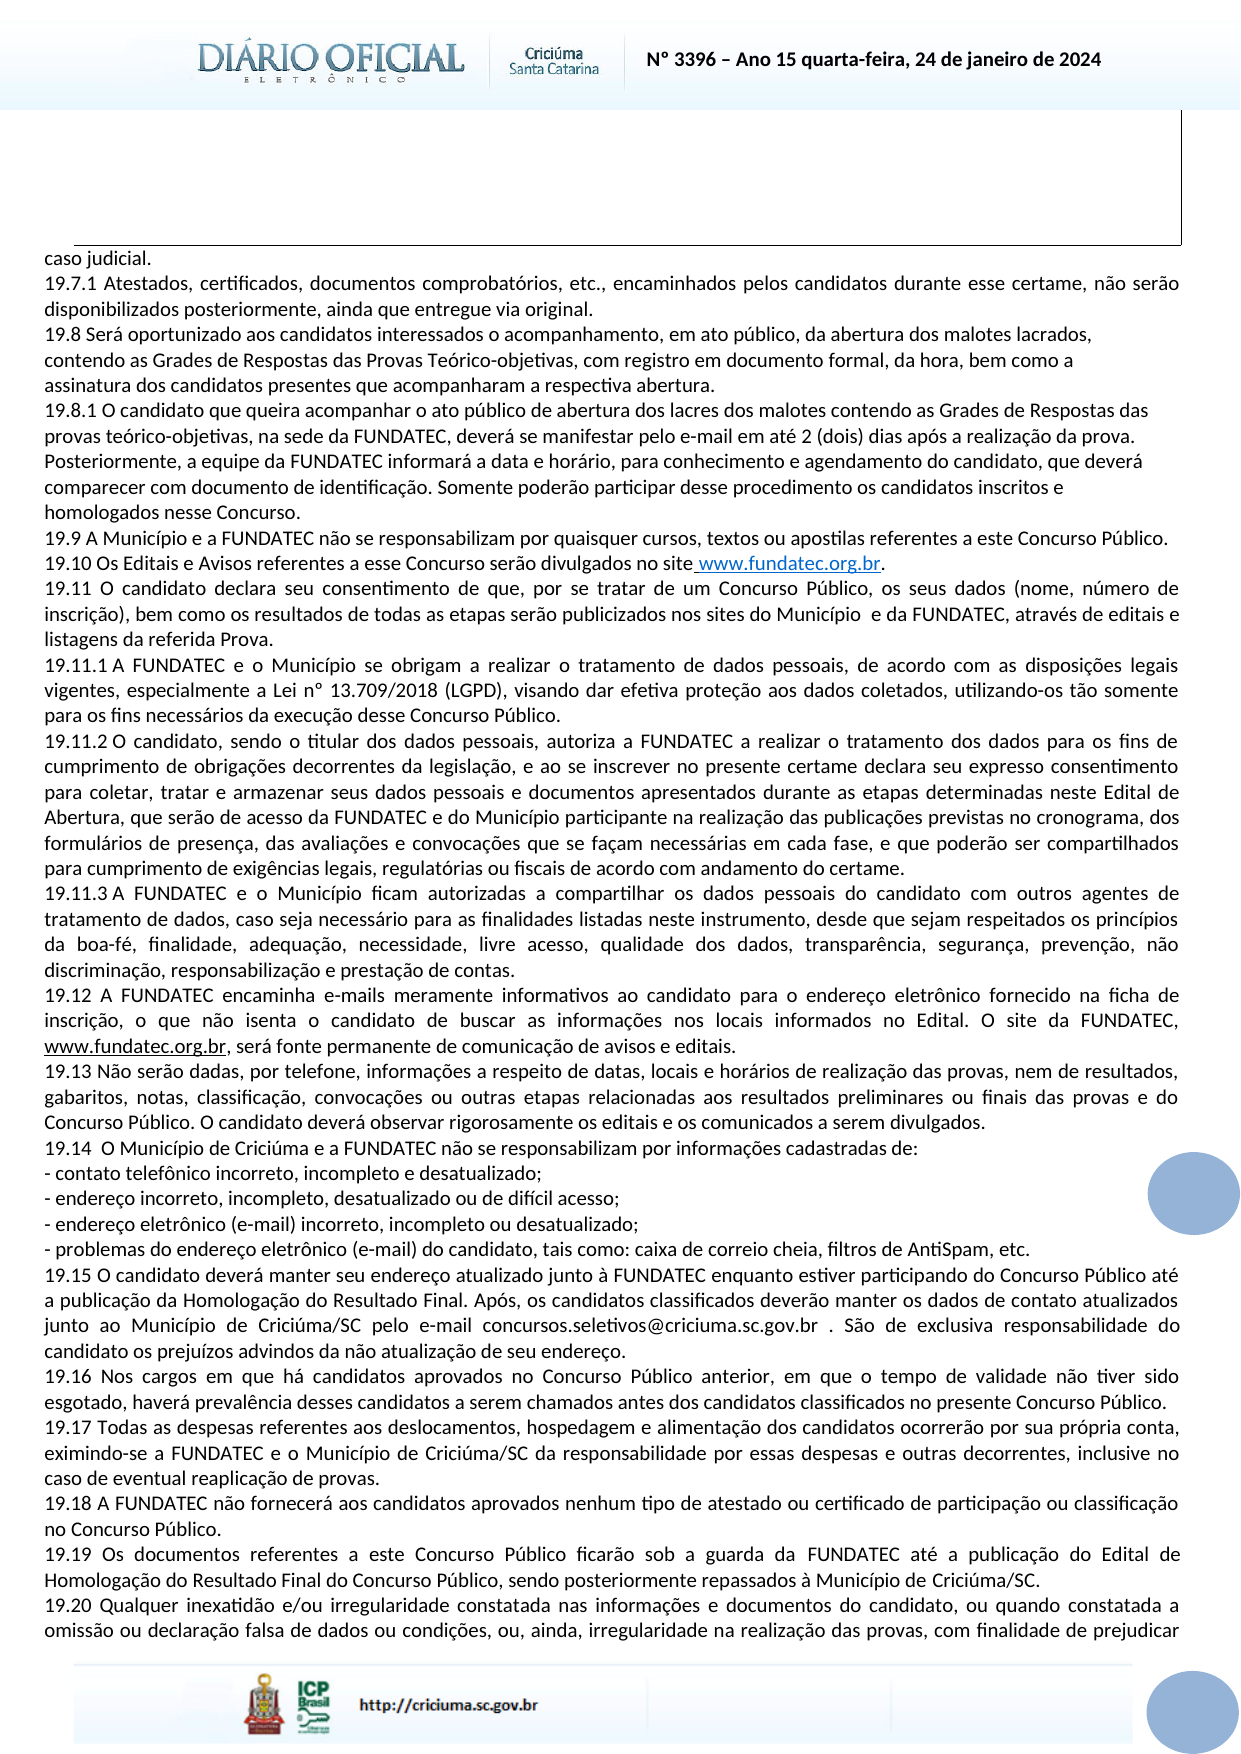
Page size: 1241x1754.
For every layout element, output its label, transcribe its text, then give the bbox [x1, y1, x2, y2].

text 19.14 O Município de Criciúma e a FUNDATEC não se responsabilizam por informações cadastradas de: [44, 1135, 1181, 1160]
text - problemas do endereço eletrônico (e-mail) do candidato, tais como: caixa de correio cheia, filtros de AntiSpam, etc. [44, 1236, 1181, 1262]
text 19.7.1 Atestados, certificados, documentos comprobatórios, etc., encaminhados pelos candidatos durante esse certame, não serão disponibilizados posteriormente, ainda que entregue via original. [44, 271, 1181, 321]
text 19.11.3 A FUNDATEC e o Município ficam autorizadas a compartilhar os dados pessoais do candidato com outros agentes de tratamento de dados, caso seja necessário para as finalidades listadas neste instrumento, desde que sejam respeitados os princípios da boa-fé, finalidade, adequação, necessidade, livre acesso, qualidade dos dados, transparência, segurança, prevenção, não discriminação, responsabilização e prestação de contas. [44, 881, 1181, 982]
text 19.15 O candidato deverá manter seu endereço atualizado junto à FUNDATEC enquanto estiver participando do Concurso Público até a publicação da Homologação do Resultado Final. Após, os candidatos classificados deverão manter os dados de contato atualizados junto ao Município de Criciúma/SC pelo e-mail concursos.seletivos@criciuma.sc.gov.br . São de exclusiva responsabilidade do candidato os prejuízos advindos da não atualização de seu endereço. [44, 1262, 1181, 1363]
text 19.11.2 O candidato, sendo o titular dos dados pessoais, autoriza a FUNDATEC a realizar o tratamento dos dados para os fins de cumprimento de obrigações decorrentes da legislação, e ao se inscrever no presente certame declara seu expresso consentimento para coletar, tratar e armazenar seus dados pessoais e documentos apresentados durante as etapas determinadas neste Edital de Abertura, que serão de acesso da FUNDATEC e do Município participante na realização das publicações previstas no cronograma, dos formulários de presença, das avaliações e convocações que se façam necessárias em cada fase, e que poderão ser compartilhados para cumprimento de exigências legais, regulatórias ou fiscais de acordo com andamento do certame. [44, 728, 1181, 881]
text - endereço eletrônico (e-mail) incorreto, incompleto ou desatualizado; [44, 1211, 1181, 1236]
text 19.13 Não serão dadas, por telefone, informações a respeito de datas, locais e horários de realização das provas, nem de resultados, gabaritos, notas, classificação, convocações ou outras etapas relacionadas aos resultados preliminares ou finais das provas e do Concurso Público. O candidato deverá observar rigorosamente os editais e os comunicados a serem divulgados. [44, 1058, 1181, 1135]
text 19.12 A FUNDATEC encaminha e-mails meramente informativos ao candidato para o endereço eletrônico fornecido na ficha de inscrição, o que não isenta o candidato de buscar as informações nos locais informados no Edital. O site da FUNDATEC, www.fundatec.org.br, será fonte permanente de comunicação de avisos e editais. [44, 982, 1181, 1058]
text 19.16 Nos cargos em que há candidatos aprovados no Concurso Público anterior, em que o tempo de validade não tiver sido esgotado, haverá prevalência desses candidatos a serem chamados antes dos candidatos classificados no presente Concurso Público. [44, 1363, 1181, 1414]
text 19.10 Os Editais e Avisos referentes a esse Concurso serão divulgados no site www.fundatec.org.br. [44, 550, 1181, 576]
text caso judicial. [44, 245, 1181, 271]
text 19.11.1 A FUNDATEC e o Município se obrigam a realizar o tratamento de dados pessoais, de acordo com as disposições legais vigentes, especialmente a Lei nº 13.709/2018 (LGPD), visando dar efetiva proteção aos dados coletados, utilizando-os tão somente para os fins necessários da execução desse Concurso Público. [44, 652, 1181, 728]
text 19.11 O candidato declara seu consentimento de que, por se tratar de um Concurso Público, os seus dados (nome, número de inscrição), bem como os resultados de todas as etapas serão publicizados nos sites do Município e da FUNDATEC, através de editais e listagens da referida Prova. [44, 576, 1181, 652]
text 19.18 A FUNDATEC não fornecerá aos candidatos aprovados nenhum tipo de atestado ou certificado de participação ou classificação no Concurso Público. [44, 1491, 1181, 1541]
text - contato telefônico incorreto, incompleto e desatualizado; [44, 1160, 1165, 1186]
text - endereço incorreto, incompleto, desatualizado ou de difícil acesso; [44, 1186, 1151, 1211]
text 19.8 Será oportunizado aos candidatos interessados o acompanhamento, em ato público, da abertura dos malotes lacrados, contendo as Grades de Respostas das Provas Teórico-objetivas, com registro em documento formal, da hora, bem como a assinatura dos candidatos presentes que acompanharam a respectiva abertura. [44, 321, 1166, 398]
text 19.8.1 O candidato que queira acompanhar o ato público de abertura dos lacres dos malotes contendo as Grades de Respostas das provas teórico-objetivas, na sede da FUNDATEC, deverá se manifestar pelo e-mail em até 2 (dois) dias após a realização da prova. Posteriormente, a equipe da FUNDATEC informará a data e horário, para conhecimento e agendamento do candidato, que deverá comparecer com documento de identificação. Somente poderão participar desse procedimento os candidatos inscritos e homologados nesse Concurso. [44, 398, 1166, 525]
text 19.20 Qualquer inexatidão e/ou irregularidade constatada nas informações e documentos do candidato, ou quando constatada a omissão ou declaração falsa de dados ou condições, ou, ainda, irregularidade na realização das provas, com finalidade de prejudicar [44, 1592, 1181, 1643]
text 19.17 Todas as despesas referentes aos deslocamentos, hospedagem e alimentação dos candidatos ocorrerão por sua própria conta, eximindo-se a FUNDATEC e o Município de Criciúma/SC da responsabilidade por essas despesas e outras decorrentes, inclusive no caso de eventual reaplicação de provas. [44, 1414, 1181, 1491]
text 19.19 Os documentos referentes a este Concurso Público ficarão sob a guarda da FUNDATEC até a publicação do Edital de Homologação do Resultado Final do Concurso Público, sendo posteriormente repassados à Município de Criciúma/SC. [44, 1541, 1181, 1592]
text 19.9 A Município e a FUNDATEC não se responsabilizam por quaisquer cursos, textos ou apostilas referentes a este Concurso Público. [44, 525, 1181, 550]
